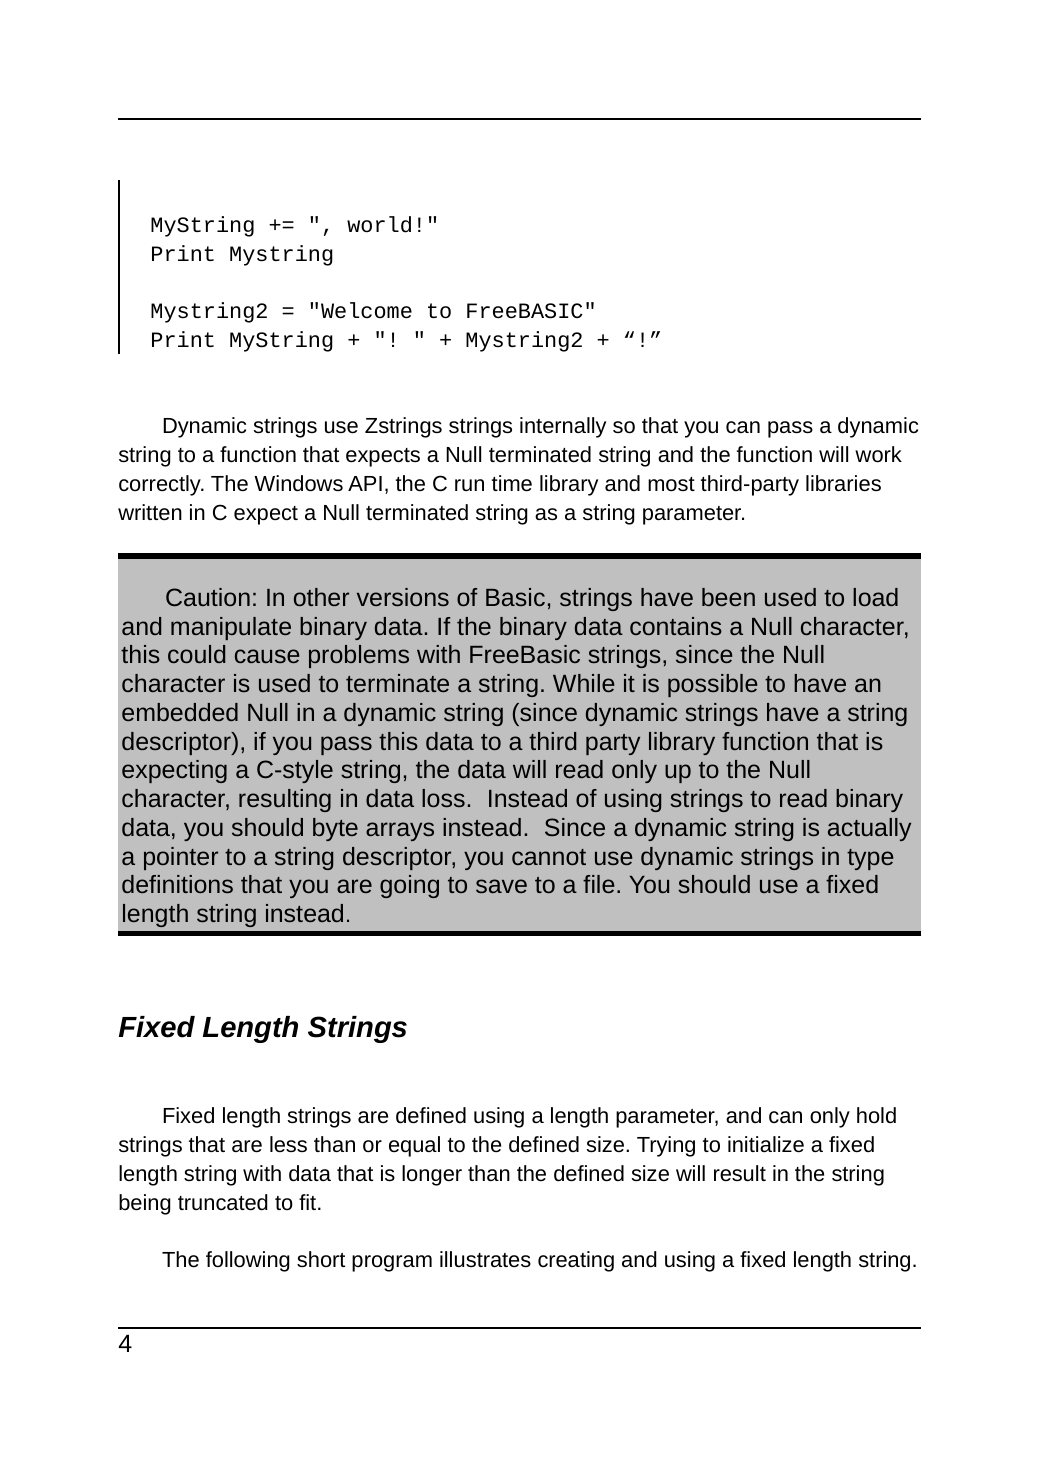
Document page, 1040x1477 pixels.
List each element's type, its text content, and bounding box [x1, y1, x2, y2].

text Dynamic strings use Zstrings strings internally so that you can pass a dynamic string to a function that expects a Null terminated string and the function will work correctly. The Windows API, the C run time library and most third-party libraries written in C expect a Null terminated string as a string parameter. [118, 409, 921, 524]
text Caution: In other versions of Basic, strings have been used to load and manipulate binary data. If the binary data contains a Null character, this could cause problems with FreeBasic strings, since the Null character is used to terminate a string. While it is possible to have an embedded Null in a dynamic string (since dynamic strings have a string descriptor), if you pass this data to a third party library function that is expecting a C-style string, the data will read only up to the Null character, resulting in data loss. Instead of using strings to read binary data, you should byte arrays instead. Since a dynamic string is actually a pointer to a string descriptor, you cannot use dynamic strings in type definitions that you are going to save to a file. You should use a fixed length string instead. [118, 559, 921, 931]
text The following short program illustrates creating and using a fixed length string. [118, 1243, 921, 1272]
subtitle Fixed Length Strings [118, 1009, 921, 1043]
text Fixed length strings are defined using a length parameter, and can only hold strings that are less than or equal to the defined size. Trying to initialize a fixed length string with data that is longer than the defined size will result in the string being truncated to fit. [118, 1099, 921, 1214]
table_header MyString += ", world!" Print Mystring Mystring2 = "Welcome to FreeBASIC" Print MyString + "! " + Mystring2 + “!” [120, 180, 921, 354]
